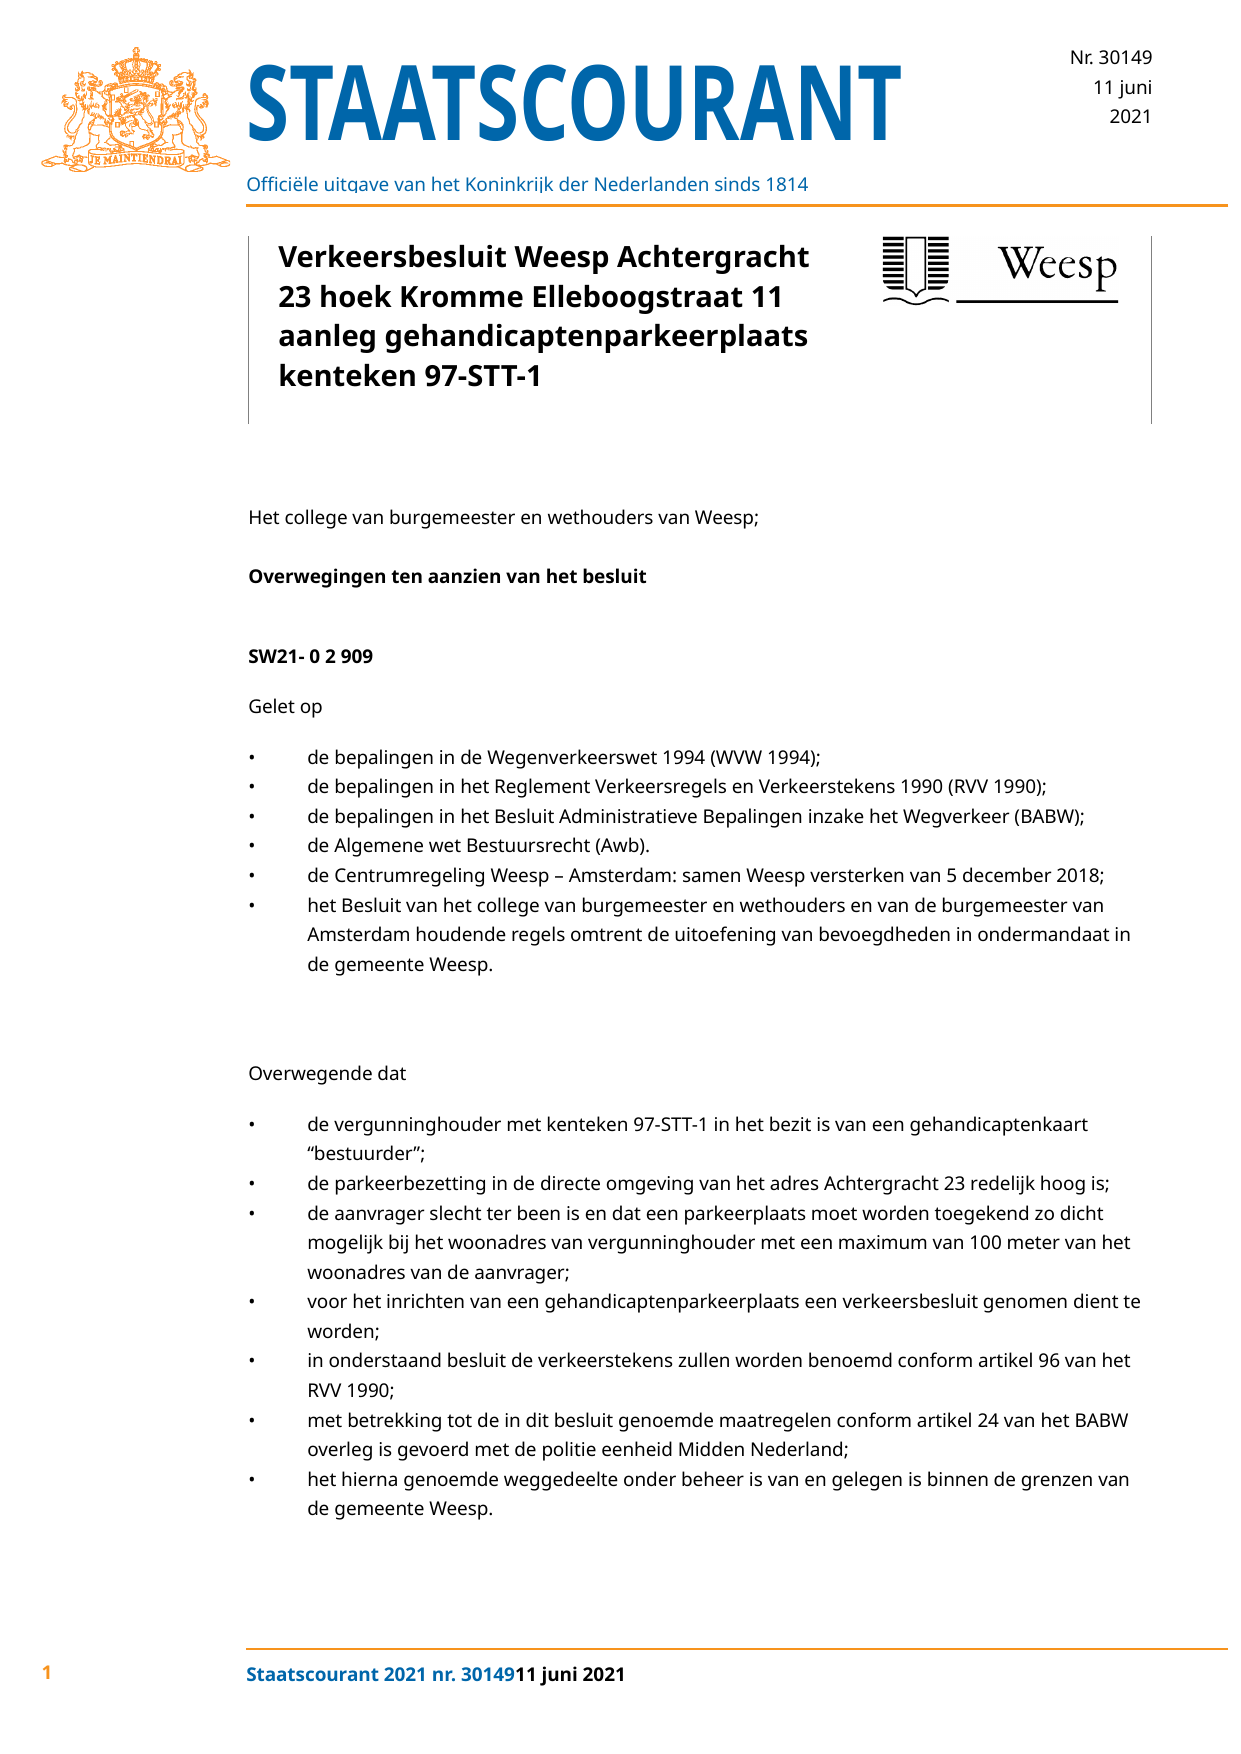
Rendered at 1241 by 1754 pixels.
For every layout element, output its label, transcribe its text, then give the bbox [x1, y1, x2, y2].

text Gelet op [248, 693, 1152, 719]
list de parkeerbezetting in de directe omgeving van het adres Achtergracht 23 redelijk hoog is; [248, 1170, 1152, 1196]
list de vergunninghouder met kenteken 97-STT-1 in het bezit is van een gehandicaptenkaart “bestuurder”; [248, 1111, 1152, 1166]
picture [41, 47, 231, 172]
list het Besluit van het college van burgemeester en wethouders en van de burgemeester van Amsterdam houdende regels omtrent de uitoefening van bevoegdheden in ondermandaat in de gemeente Weesp. [248, 892, 1152, 977]
list de bepalingen in de Wegenverkeerswet 1994 (WVW 1994); [248, 744, 1152, 770]
table_header [850, 236, 1151, 424]
list in onderstaand besluit de verkeerstekens zullen worden benoemd conform artikel 96 van het RVV 1990; [248, 1348, 1152, 1403]
picture [882, 236, 1119, 306]
list de Centrumregeling Weesp – Amsterdam: samen Weesp versterken van 5 december 2018; [248, 862, 1152, 888]
table_header Verkeersbesluit Weesp Achtergracht 23 hoek Kromme Elleboogstraat 11 aanleg gehandicaptenparkeerplaats kenteken 97-STT-1 [249, 236, 850, 424]
list de Algemene wet Bestuursrecht (Awb). [248, 833, 1152, 858]
list de bepalingen in het Besluit Administratieve Bepalingen inzake het Wegverkeer (BABW); [248, 803, 1152, 829]
text Het college van burgemeester en wethouders van Weesp; [248, 504, 1152, 530]
list met betrekking tot de in dit besluit genoemde maatregelen conform artikel 24 van het BABW overleg is gevoerd met de politie eenheid Midden Nederland; [248, 1407, 1152, 1462]
list de bepalingen in het Reglement Verkeersregels en Verkeerstekens 1990 (RVV 1990); [248, 773, 1152, 799]
list voor het inrichten van een gehandicaptenparkeerplaats een verkeersbesluit genomen dient te worden; [248, 1288, 1152, 1344]
text Overwegingen ten aanzien van het besluit [248, 563, 1152, 589]
list de aanvrager slecht ter been is en dat een parkeerplaats moet worden toegekend zo dicht mogelijk bij het woonadres van vergunninghouder met een maximum van 100 meter van het woonadres van de aanvrager; [248, 1200, 1152, 1285]
text SW21- 0 2 909 [248, 643, 1152, 669]
list het hierna genoemde weggedeelte onder beheer is van en gelegen is binnen de grenzen van de gemeente Weesp. [248, 1466, 1152, 1521]
text Overwegende dat [248, 1061, 1152, 1086]
